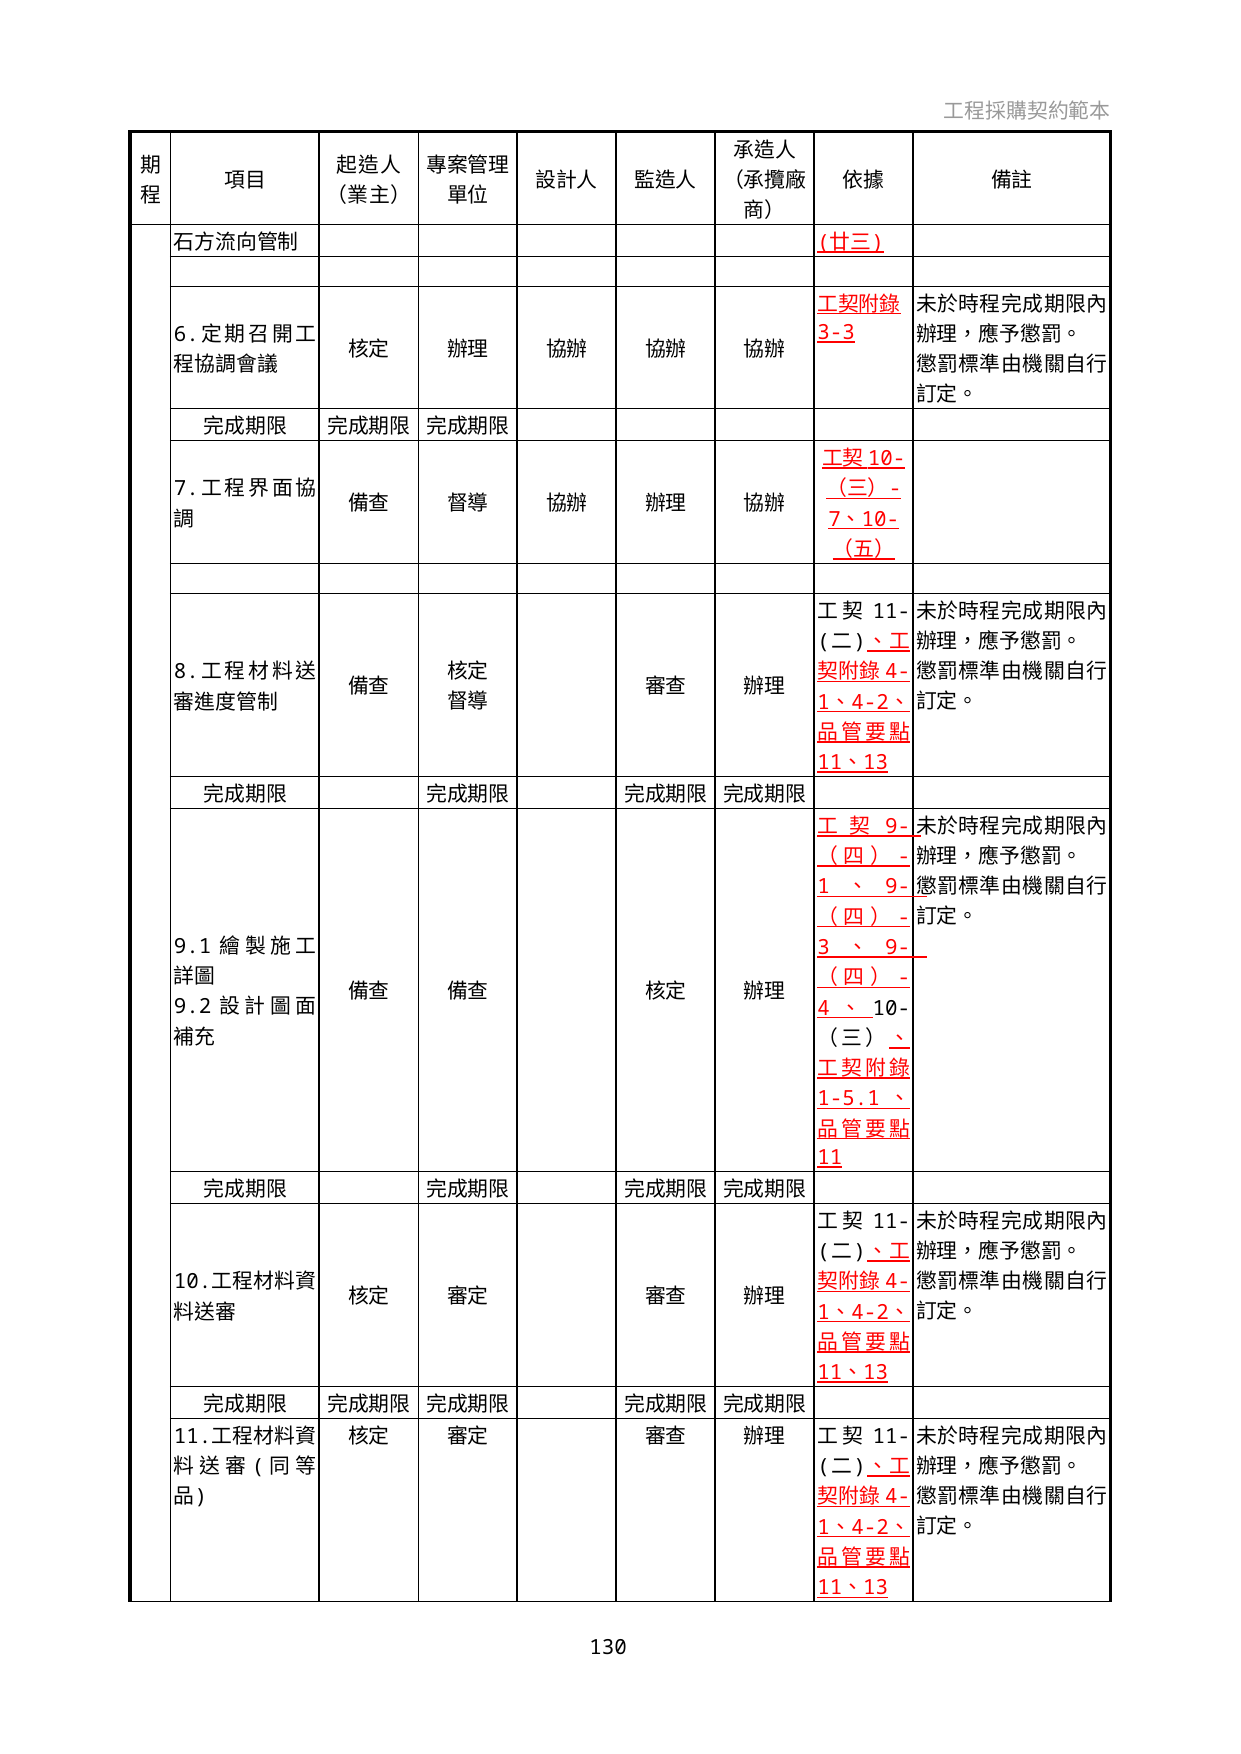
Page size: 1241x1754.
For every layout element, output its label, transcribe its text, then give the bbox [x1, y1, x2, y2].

table_cell 完成期限 [320, 1387, 418, 1417]
table_header 備註 [914, 133, 1109, 224]
table_cell 完成期限 [171, 1172, 318, 1202]
table_cell [320, 1172, 418, 1202]
table_cell 完成期限 [419, 1387, 516, 1417]
table_cell [914, 441, 1109, 562]
table_cell [914, 225, 1109, 256]
table_cell [617, 564, 714, 592]
table_header 項目 [171, 133, 318, 224]
table_cell 辦理 [617, 441, 714, 562]
table_cell 石方流向管制 [171, 225, 318, 256]
table_cell [815, 409, 912, 440]
table_cell 辦理 [716, 1419, 813, 1601]
table_cell 核定 [617, 809, 714, 1171]
table_cell 完成期限 [617, 1387, 714, 1417]
table_cell [617, 225, 714, 256]
table_cell 未於時程完成期限內辦理，應予懲罰。 懲罰標準由機關自行訂定。 [914, 287, 1109, 408]
table_cell [518, 1172, 615, 1202]
table_cell [171, 564, 318, 592]
table_cell [518, 564, 615, 592]
table_header 期程 [132, 133, 170, 224]
table_cell [716, 225, 813, 256]
table_cell 未於時程完成期限內辦理，應予懲罰。 懲罰標準由機關自行訂定。 [914, 1204, 1109, 1386]
table_cell (廿三) [815, 225, 912, 256]
table_header 設計人 [518, 133, 615, 224]
table_cell [518, 809, 615, 1171]
table_cell 備查 [320, 809, 418, 1171]
table_cell [132, 225, 170, 1601]
table_cell [617, 409, 714, 440]
table_cell 工契11-(二)、工契附錄4-1、4-2、品管要點11、13 [815, 1419, 912, 1601]
table_cell [914, 257, 1109, 286]
table_cell 8.工程材料送審進度管制 [171, 594, 318, 776]
table_cell [320, 257, 418, 286]
table_cell [419, 225, 516, 256]
table_cell 核定 督導 [419, 594, 516, 776]
table_cell [320, 225, 418, 256]
table_cell 10.工程材料資料送審 [171, 1204, 318, 1386]
table_cell [518, 257, 615, 286]
table_cell [716, 409, 813, 440]
table_cell 審查 [617, 594, 714, 776]
table_cell 完成期限 [419, 777, 516, 807]
table_cell 核定 [320, 287, 418, 408]
table_cell 完成期限 [171, 777, 318, 807]
table_cell 協辦 [617, 287, 714, 408]
table_cell [815, 777, 912, 807]
table_cell 9.1繪製施工詳圖 9.2設計圖面補充 [171, 809, 318, 1171]
table_cell 審查 [617, 1419, 714, 1601]
table_cell 11.工程材料資料送審(同等品) [171, 1419, 318, 1601]
table_cell 督導 [419, 441, 516, 562]
table_cell 工契附錄3-3 [815, 287, 912, 408]
table_header 起造人（業主） [320, 133, 418, 224]
table_cell 工契11-(二)、工契附錄4-1、4-2、品管要點11、13 [815, 1204, 912, 1386]
table_cell [914, 1387, 1109, 1417]
table_cell 審定 [419, 1419, 516, 1601]
table_cell [320, 777, 418, 807]
table_cell [171, 257, 318, 286]
table_cell [518, 594, 615, 776]
table_cell 備查 [320, 441, 418, 562]
table_cell [518, 1419, 615, 1601]
table_header 專案管理單位 [419, 133, 516, 224]
table_cell [419, 257, 516, 286]
table_cell [914, 409, 1109, 440]
table_cell [419, 564, 516, 592]
table_cell [815, 1387, 912, 1417]
table_cell 核定 [320, 1204, 418, 1386]
table_cell [815, 564, 912, 592]
table_cell 完成期限 [716, 777, 813, 807]
table_cell [617, 257, 714, 286]
table_cell 辦理 [716, 594, 813, 776]
table_cell 備查 [320, 594, 418, 776]
table_cell 審查 [617, 1204, 714, 1386]
table_header 依據 [815, 133, 912, 224]
table_cell 完成期限 [617, 1172, 714, 1202]
table_cell 工契10-（三）-7、10-（五） [815, 441, 912, 562]
table_cell 協辦 [518, 287, 615, 408]
table_cell 未於時程完成期限內辦理，應予懲罰。 懲罰標準由機關自行訂定。 [914, 809, 1109, 1171]
table_cell 工契9-（四）-1、9-（四）-3、9-（四）-4、10-（三）、工契附錄1-5.1、品管要點11 [815, 809, 912, 1171]
table_cell 辦理 [419, 287, 516, 408]
table_cell [518, 409, 615, 440]
table_cell 完成期限 [419, 409, 516, 440]
table_cell 完成期限 [171, 409, 318, 440]
table_cell 審定 [419, 1204, 516, 1386]
table_cell 6.定期召開工程協調會議 [171, 287, 318, 408]
table_cell [518, 1204, 615, 1386]
table_cell 核定 [320, 1419, 418, 1601]
table_cell 未於時程完成期限內辦理，應予懲罰。 懲罰標準由機關自行訂定。 [914, 1419, 1109, 1601]
table_cell 辦理 [716, 809, 813, 1171]
table_cell [518, 225, 615, 256]
table_cell 協辦 [716, 441, 813, 562]
table_cell 協辦 [518, 441, 615, 562]
table_cell [815, 257, 912, 286]
table_cell 未於時程完成期限內辦理，應予懲罰。 懲罰標準由機關自行訂定。 [914, 594, 1109, 776]
table_cell 完成期限 [171, 1387, 318, 1417]
table_cell [815, 1172, 912, 1202]
table_cell 工契11-(二)、工契附錄4-1、4-2、品管要點11、13 [815, 594, 912, 776]
table_header 承造人（承攬廠商） [716, 133, 813, 224]
table_cell 完成期限 [716, 1172, 813, 1202]
table_cell [716, 257, 813, 286]
table_cell 完成期限 [419, 1172, 516, 1202]
table_cell [914, 1172, 1109, 1202]
table_cell 完成期限 [617, 777, 714, 807]
table_cell 備查 [419, 809, 516, 1171]
table_cell [914, 777, 1109, 807]
table_cell [320, 564, 418, 592]
table_cell 完成期限 [320, 409, 418, 440]
table_cell [914, 564, 1109, 592]
table_cell 協辦 [716, 287, 813, 408]
table_cell [518, 1387, 615, 1417]
table_header 監造人 [617, 133, 714, 224]
table_cell [518, 777, 615, 807]
table_cell 完成期限 [716, 1387, 813, 1417]
table_cell [716, 564, 813, 592]
table_cell 7.工程界面協調 [171, 441, 318, 562]
table_cell 辦理 [716, 1204, 813, 1386]
